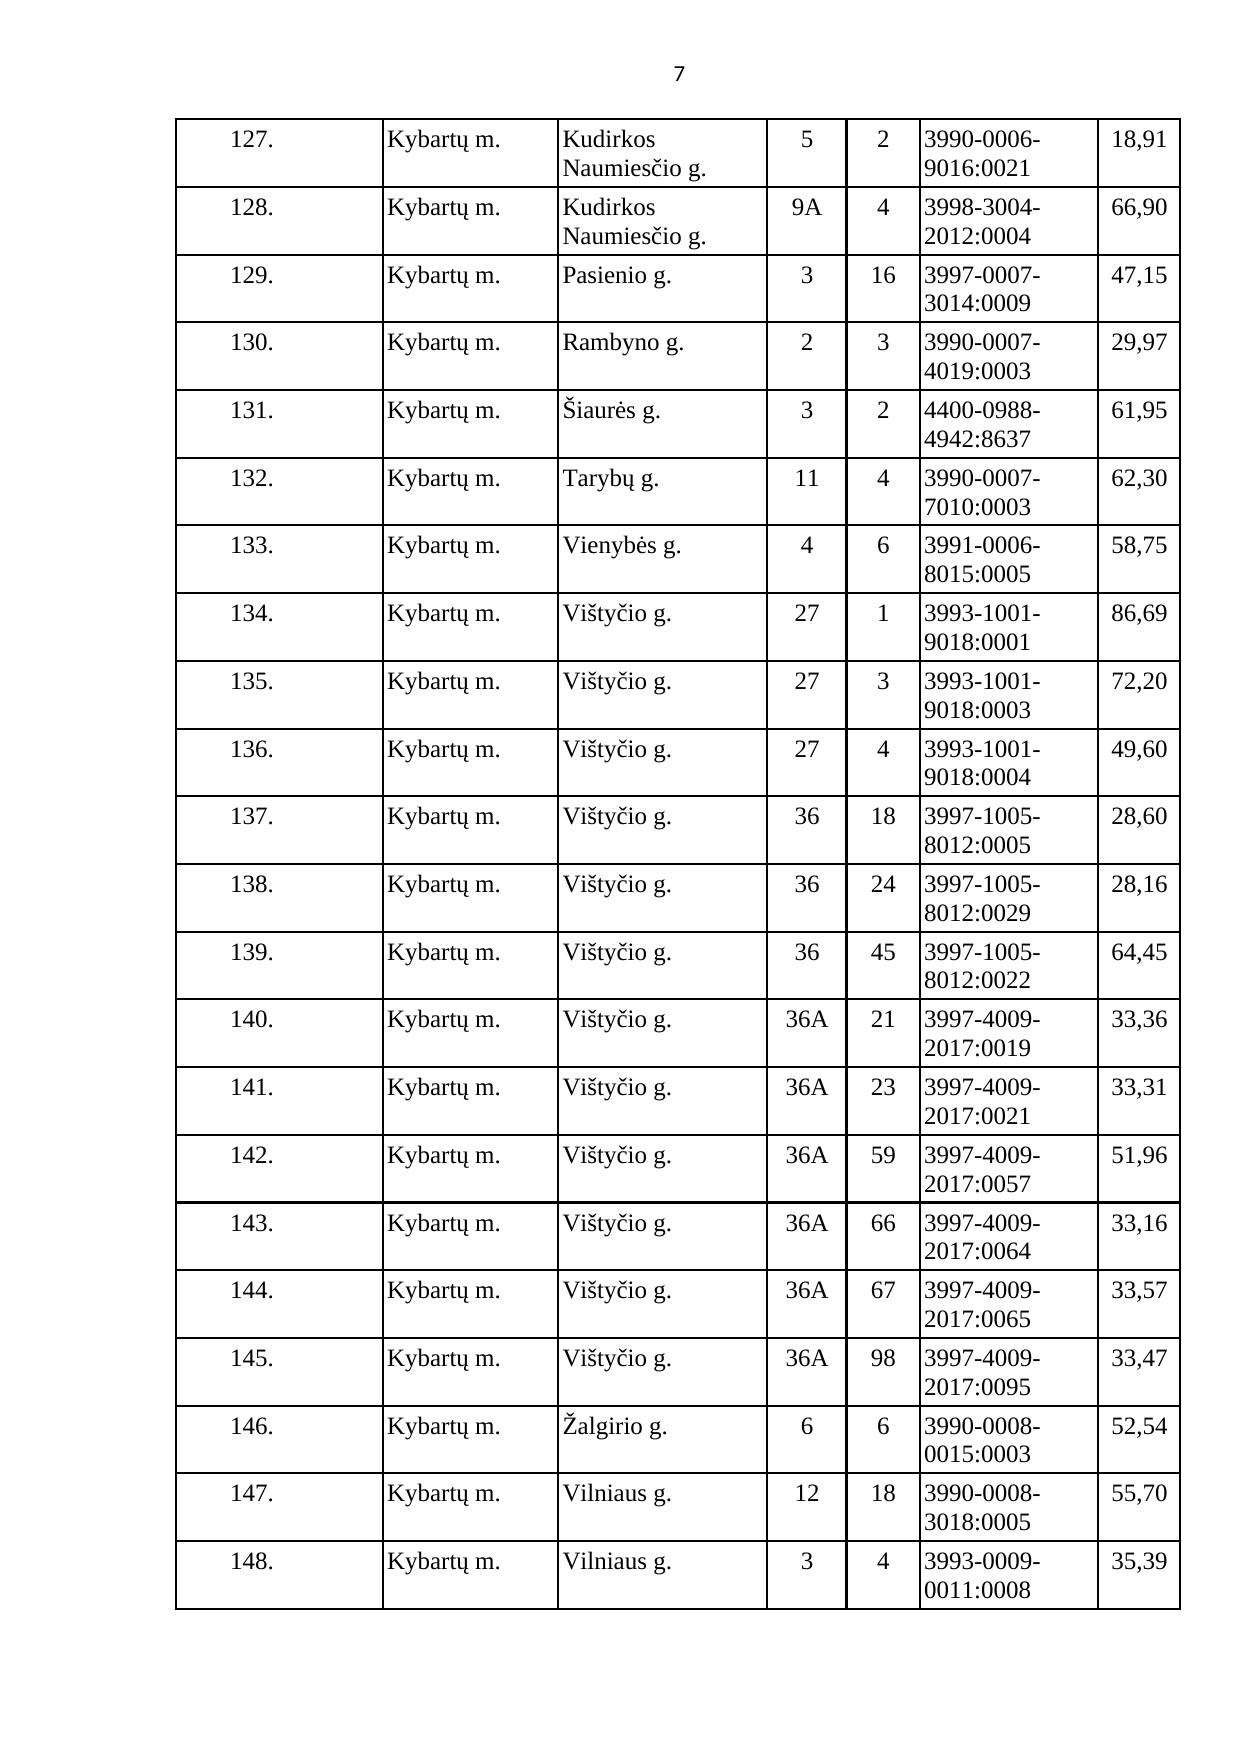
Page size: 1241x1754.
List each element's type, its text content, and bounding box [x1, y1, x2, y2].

table_cell 2 [848, 391, 919, 457]
table_cell 146. [177, 1407, 382, 1472]
table_cell 3990-0008-0015:0003 [921, 1407, 1097, 1472]
table_cell 27 [768, 594, 845, 660]
table_cell Pasienio g. [559, 256, 766, 321]
table_cell 36A [768, 1000, 845, 1066]
table_cell 55,70 [1099, 1474, 1179, 1540]
table_cell 144. [177, 1271, 382, 1337]
table_cell Kybartų m. [384, 1204, 557, 1269]
table_cell 27 [768, 662, 845, 727]
table_cell 98 [848, 1339, 919, 1404]
table_cell 3997-4009-2017:0057 [921, 1136, 1097, 1201]
table_cell 16 [848, 256, 919, 321]
table_cell Vištyčio g. [559, 1271, 766, 1337]
table_cell 3 [768, 256, 845, 321]
table_cell 35,39 [1099, 1542, 1179, 1608]
table_cell 145. [177, 1339, 382, 1404]
table_cell 2 [768, 323, 845, 389]
table_cell Kybartų m. [384, 1542, 557, 1608]
table_cell 3997-4009-2017:0064 [921, 1204, 1097, 1269]
table_cell 4 [848, 459, 919, 524]
table_cell Kybartų m. [384, 1271, 557, 1337]
table_cell 3 [768, 1542, 845, 1608]
table_cell Kudirkos Naumiesčio g. [559, 120, 766, 186]
table_cell Kybartų m. [384, 1000, 557, 1066]
table_cell 3997-1005-8012:0029 [921, 865, 1097, 931]
table_cell Kybartų m. [384, 391, 557, 457]
table_cell Kybartų m. [384, 120, 557, 186]
table_cell 21 [848, 1000, 919, 1066]
table_cell 3990-0007-4019:0003 [921, 323, 1097, 389]
table_cell 142. [177, 1136, 382, 1201]
table_cell 133. [177, 526, 382, 592]
table_cell Vištyčio g. [559, 865, 766, 931]
table_cell 28,16 [1099, 865, 1179, 931]
table_cell 3997-1005-8012:0005 [921, 797, 1097, 863]
table_cell 36 [768, 797, 845, 863]
table_cell 33,47 [1099, 1339, 1179, 1404]
table_cell 3993-1001-9018:0003 [921, 662, 1097, 727]
table_cell 66,90 [1099, 188, 1179, 253]
table_cell 36 [768, 933, 845, 998]
table_cell Vilniaus g. [559, 1542, 766, 1608]
table_cell 129. [177, 256, 382, 321]
table_cell 59 [848, 1136, 919, 1201]
table_cell Kudirkos Naumiesčio g. [559, 188, 766, 253]
table_cell Vištyčio g. [559, 1136, 766, 1201]
table_cell 12 [768, 1474, 845, 1540]
table_cell 3990-0008-3018:0005 [921, 1474, 1097, 1540]
table_cell 11 [768, 459, 845, 524]
table_cell Šiaurės g. [559, 391, 766, 457]
table_cell Vištyčio g. [559, 1068, 766, 1134]
table_cell 36A [768, 1204, 845, 1269]
table_cell Kybartų m. [384, 730, 557, 795]
table_cell 134. [177, 594, 382, 660]
table_cell 3 [848, 662, 919, 727]
table_cell 33,36 [1099, 1000, 1179, 1066]
table_cell 1 [848, 594, 919, 660]
table_cell 3990-0007-7010:0003 [921, 459, 1097, 524]
table_cell 51,96 [1099, 1136, 1179, 1201]
table_cell 72,20 [1099, 662, 1179, 727]
table_cell 36 [768, 865, 845, 931]
table_cell 67 [848, 1271, 919, 1337]
table_cell 3997-0007-3014:0009 [921, 256, 1097, 321]
table_cell 52,54 [1099, 1407, 1179, 1472]
table_cell 3 [848, 323, 919, 389]
table_cell 4 [848, 730, 919, 795]
table_cell 2 [848, 120, 919, 186]
table_cell 143. [177, 1204, 382, 1269]
table_cell 28,60 [1099, 797, 1179, 863]
table_cell 49,60 [1099, 730, 1179, 795]
table_cell 127. [177, 120, 382, 186]
table_cell 3991-0006-8015:0005 [921, 526, 1097, 592]
table_cell 136. [177, 730, 382, 795]
table_cell Kybartų m. [384, 594, 557, 660]
table_cell 3993-1001-9018:0001 [921, 594, 1097, 660]
table_cell Vištyčio g. [559, 730, 766, 795]
table_cell 3997-4009-2017:0065 [921, 1271, 1097, 1337]
table_cell 36A [768, 1339, 845, 1404]
table_cell Vištyčio g. [559, 1204, 766, 1269]
table_cell Vištyčio g. [559, 933, 766, 998]
table_cell 3993-1001-9018:0004 [921, 730, 1097, 795]
table_cell 36A [768, 1271, 845, 1337]
table_cell 3997-1005-8012:0022 [921, 933, 1097, 998]
table_cell Kybartų m. [384, 323, 557, 389]
table_cell 128. [177, 188, 382, 253]
table_cell 3997-4009-2017:0021 [921, 1068, 1097, 1134]
table_cell Vištyčio g. [559, 662, 766, 727]
table_cell Kybartų m. [384, 797, 557, 863]
table_cell 18 [848, 1474, 919, 1540]
table_cell Kybartų m. [384, 865, 557, 931]
table_cell 141. [177, 1068, 382, 1134]
table_cell 18 [848, 797, 919, 863]
table_cell 130. [177, 323, 382, 389]
table_cell 6 [768, 1407, 845, 1472]
table_cell 138. [177, 865, 382, 931]
table_cell 29,97 [1099, 323, 1179, 389]
table_cell 66 [848, 1204, 919, 1269]
table_cell Kybartų m. [384, 1339, 557, 1404]
table_cell 137. [177, 797, 382, 863]
table_cell 33,31 [1099, 1068, 1179, 1134]
table_cell Kybartų m. [384, 256, 557, 321]
table_cell Tarybų g. [559, 459, 766, 524]
table_cell 3 [768, 391, 845, 457]
table_cell Kybartų m. [384, 188, 557, 253]
table_cell Kybartų m. [384, 526, 557, 592]
table_cell 62,30 [1099, 459, 1179, 524]
table_cell 6 [848, 526, 919, 592]
table_cell 33,16 [1099, 1204, 1179, 1269]
table_cell 64,45 [1099, 933, 1179, 998]
table_cell 18,91 [1099, 120, 1179, 186]
table_cell 4 [848, 188, 919, 253]
table_cell 24 [848, 865, 919, 931]
table_cell 58,75 [1099, 526, 1179, 592]
table_cell 6 [848, 1407, 919, 1472]
table_cell 4400-0988-4942:8637 [921, 391, 1097, 457]
table_cell Rambyno g. [559, 323, 766, 389]
table_cell Kybartų m. [384, 662, 557, 727]
table_cell 4 [848, 1542, 919, 1608]
table_cell 148. [177, 1542, 382, 1608]
table_cell 23 [848, 1068, 919, 1134]
table_cell 139. [177, 933, 382, 998]
table_cell 140. [177, 1000, 382, 1066]
table_cell 5 [768, 120, 845, 186]
table_cell 135. [177, 662, 382, 727]
table_cell Vištyčio g. [559, 1339, 766, 1404]
table_cell 27 [768, 730, 845, 795]
table_cell Vištyčio g. [559, 594, 766, 660]
table_cell Kybartų m. [384, 933, 557, 998]
table_cell Kybartų m. [384, 459, 557, 524]
table_cell Vienybės g. [559, 526, 766, 592]
table_cell Vilniaus g. [559, 1474, 766, 1540]
table_cell Kybartų m. [384, 1474, 557, 1540]
table_cell 33,57 [1099, 1271, 1179, 1337]
table_cell 147. [177, 1474, 382, 1540]
table_cell Vištyčio g. [559, 797, 766, 863]
table_cell 36A [768, 1136, 845, 1201]
table_cell 47,15 [1099, 256, 1179, 321]
table_cell Kybartų m. [384, 1407, 557, 1472]
table_cell 61,95 [1099, 391, 1179, 457]
table_cell 9A [768, 188, 845, 253]
table_cell 45 [848, 933, 919, 998]
table_cell Žalgirio g. [559, 1407, 766, 1472]
table_cell 3997-4009-2017:0095 [921, 1339, 1097, 1404]
table_cell 36A [768, 1068, 845, 1134]
table_cell Kybartų m. [384, 1136, 557, 1201]
table_cell 3993-0009-0011:0008 [921, 1542, 1097, 1608]
table_cell 131. [177, 391, 382, 457]
table_cell 4 [768, 526, 845, 592]
table_cell 3998-3004-2012:0004 [921, 188, 1097, 253]
table_cell Kybartų m. [384, 1068, 557, 1134]
table_cell 3997-4009-2017:0019 [921, 1000, 1097, 1066]
table_cell Vištyčio g. [559, 1000, 766, 1066]
table_cell 86,69 [1099, 594, 1179, 660]
table_cell 132. [177, 459, 382, 524]
table_cell 3990-0006-9016:0021 [921, 120, 1097, 186]
